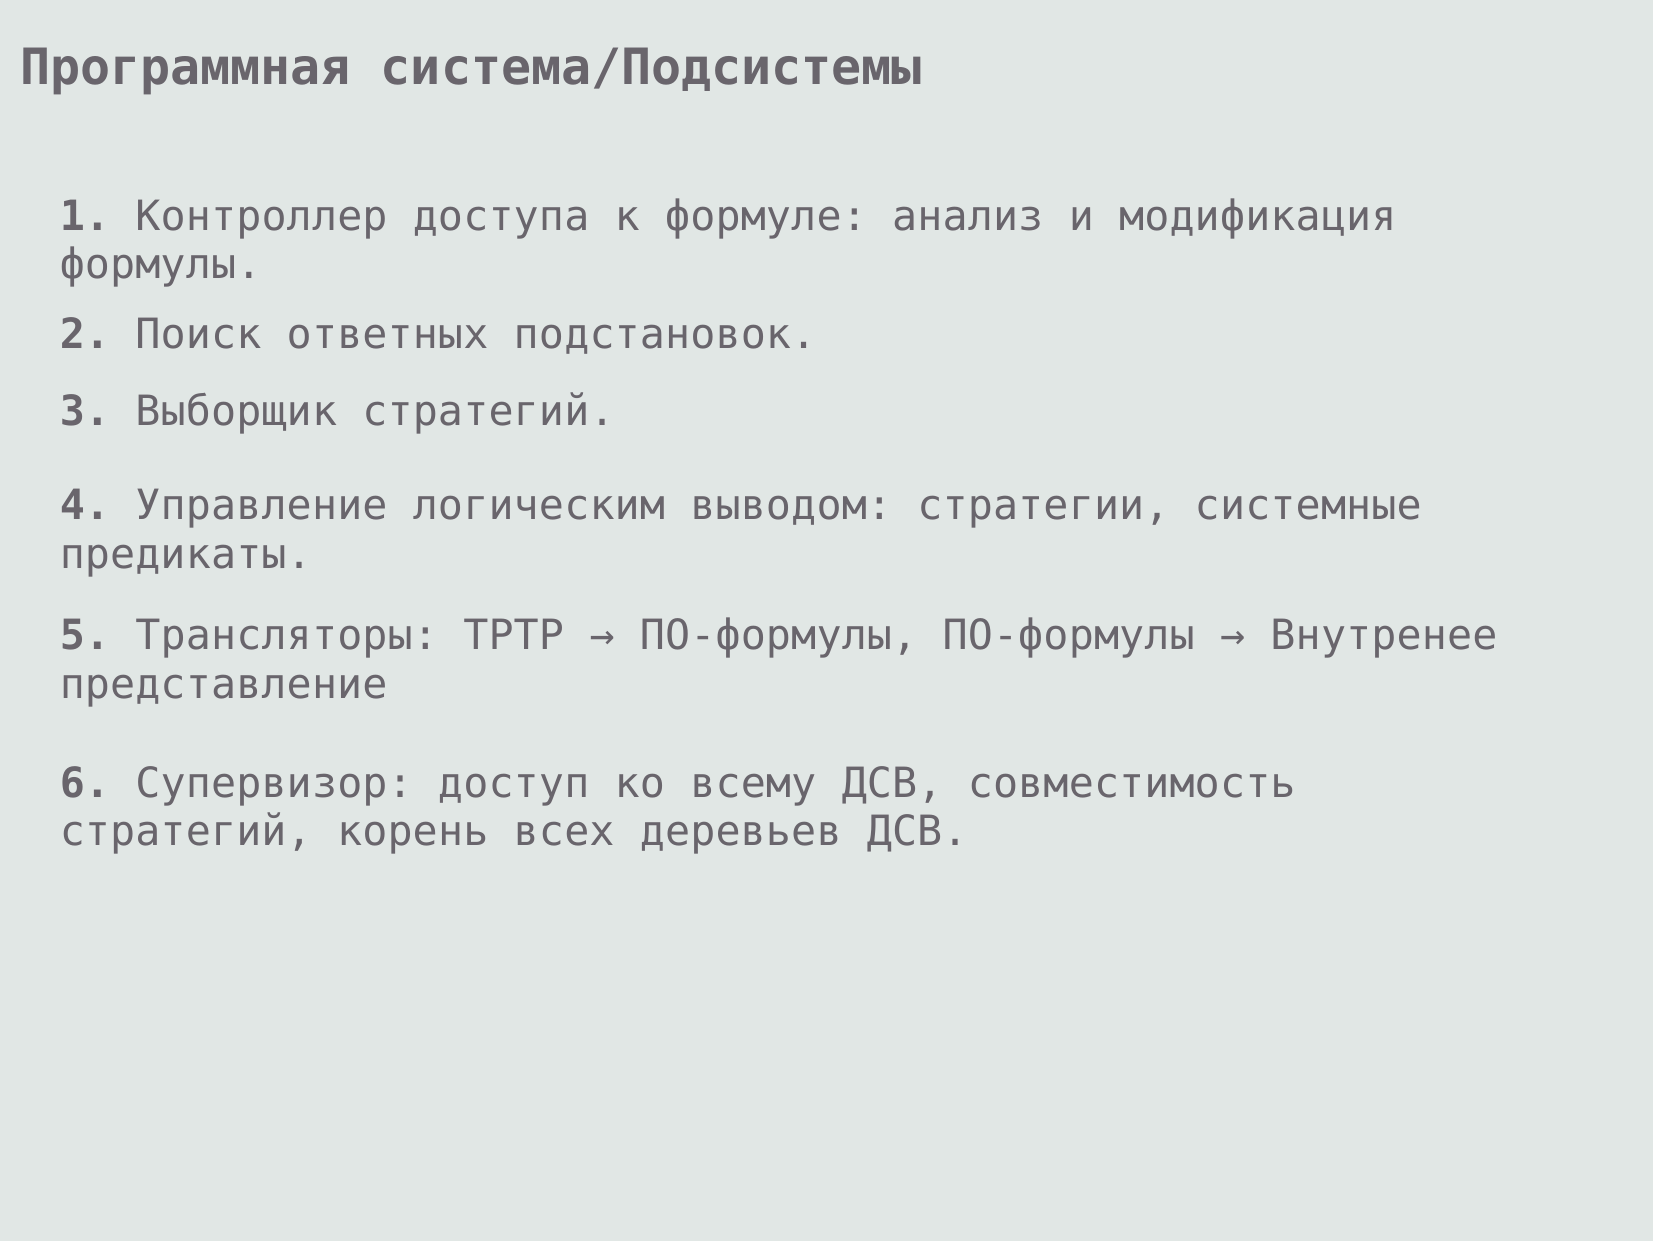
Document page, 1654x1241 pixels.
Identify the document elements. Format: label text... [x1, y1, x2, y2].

text_box 6. Супервизор: доступ ко всему ДСВ, совместимость стратегий, корень всех деревьев ДСВ. [45, 751, 1555, 863]
text_box 4. Управление логическим выводом: стратегии, системные предикаты. [45, 473, 1555, 586]
text_box Программная система/Подсистемы [6, 30, 1636, 104]
text_box 5. Трансляторы: TPTP → ПО-формулы, ПО-формулы → Внутренее представление [45, 603, 1555, 716]
text_box 2. Поиск ответных подстановок. [45, 302, 1555, 366]
text_box 3. Выборщик стратегий. [45, 379, 1555, 443]
text_box 1. Контроллер доступа к формуле: анализ и модификация формулы. [45, 184, 1555, 296]
